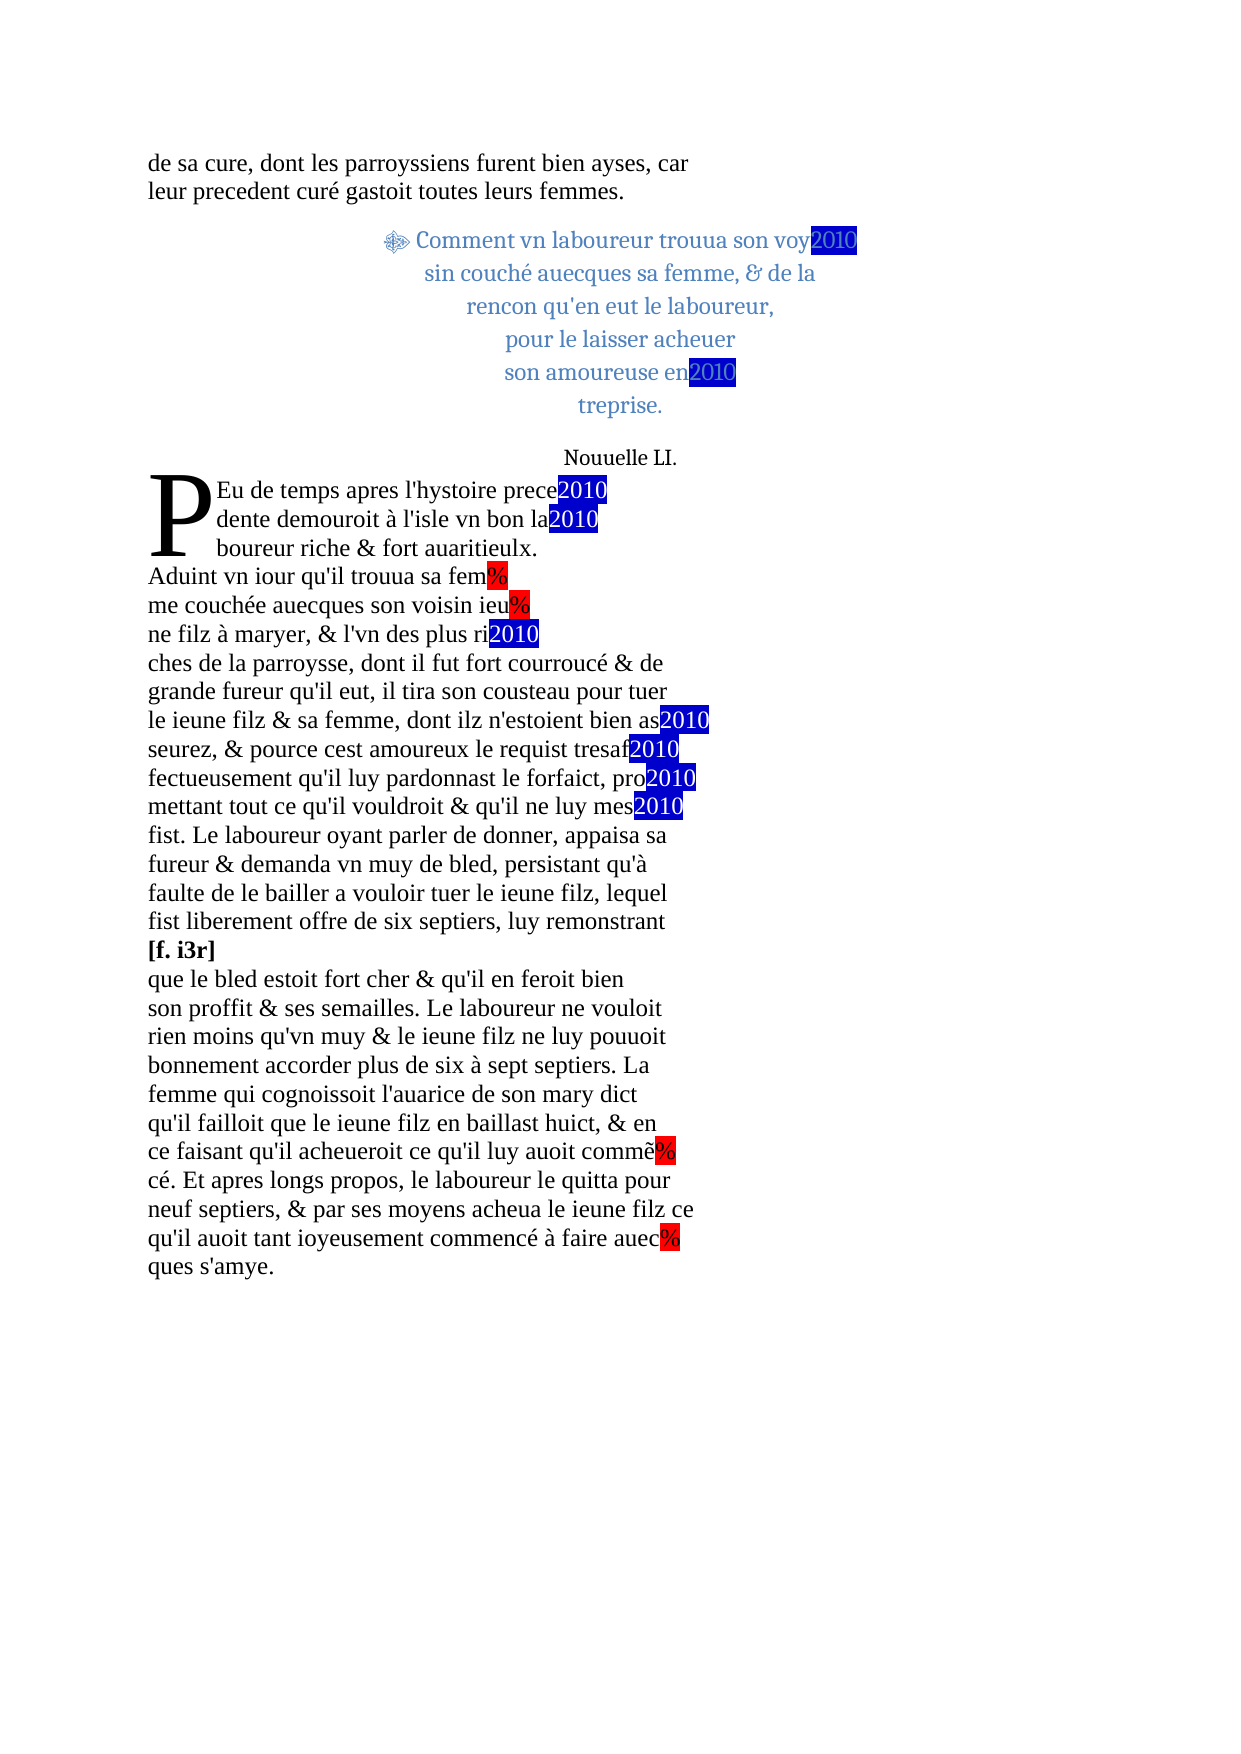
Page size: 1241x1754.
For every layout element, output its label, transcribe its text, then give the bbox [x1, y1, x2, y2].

text de sa cure, dont les parroyssiens furent bien ayses, car leur precedent curé gastoit toutes leurs femmes. [148, 148, 1093, 205]
subtitle ❧ Comment vn laboureur trouua son voy2010 sin couché auecques sa femme, & de la rencon qu'en eut le laboureur, pour le laisser acheuer son amoureuse en2010 treprise. [148, 226, 1093, 420]
text PEu de temps apres l'hystoire prece2010 dente demouroit à l'isle vn bon la2010 boureur riche & fort auaritieulx. [148, 475, 1093, 561]
text Aduint vn iour qu'il trouua sa fem% me couchée auecques son voisin ieu% ne filz à maryer, & l'vn des plus ri2010 ches de la parroysse, dont il fut fort courroucé & de grande fureur qu'il eut, il tira son cousteau pour tuer le ieune filz & sa femme, dont ilz n'estoient bien as2010 seurez, & pource cest amoureux le requist tresaf2010 fectueusement qu'il luy pardonnast le forfaict, pro2010 mettant tout ce qu'il vouldroit & qu'il ne luy mes2010 fist. Le laboureur oyant parler de donner, appaisa sa fureur & demanda vn muy de bled, persistant qu'à faulte de le bailler a vouloir tuer le ieune filz, lequel fist liberement offre de six septiers, luy remonstrant [f. i3r] que le bled estoit fort cher & qu'il en feroit bien son proffit & ses semailles. Le laboureur ne vouloit rien moins qu'vn muy & le ieune filz ne luy pouuoit bonnement accorder plus de six à sept septiers. La femme qui cognoissoit l'auarice de son mary dict qu'il failloit que le ieune filz en baillast huict, & en ce faisant qu'il acheueroit ce qu'il luy auoit commẽ% cé. Et apres longs propos, le laboureur le quitta pour neuf septiers, & par ses moyens acheua le ieune filz ce qu'il auoit tant ioyeusement commencé à faire auec% ques s'amye. [148, 561, 1093, 1280]
subtitle Nouuelle LI. [148, 445, 1093, 471]
